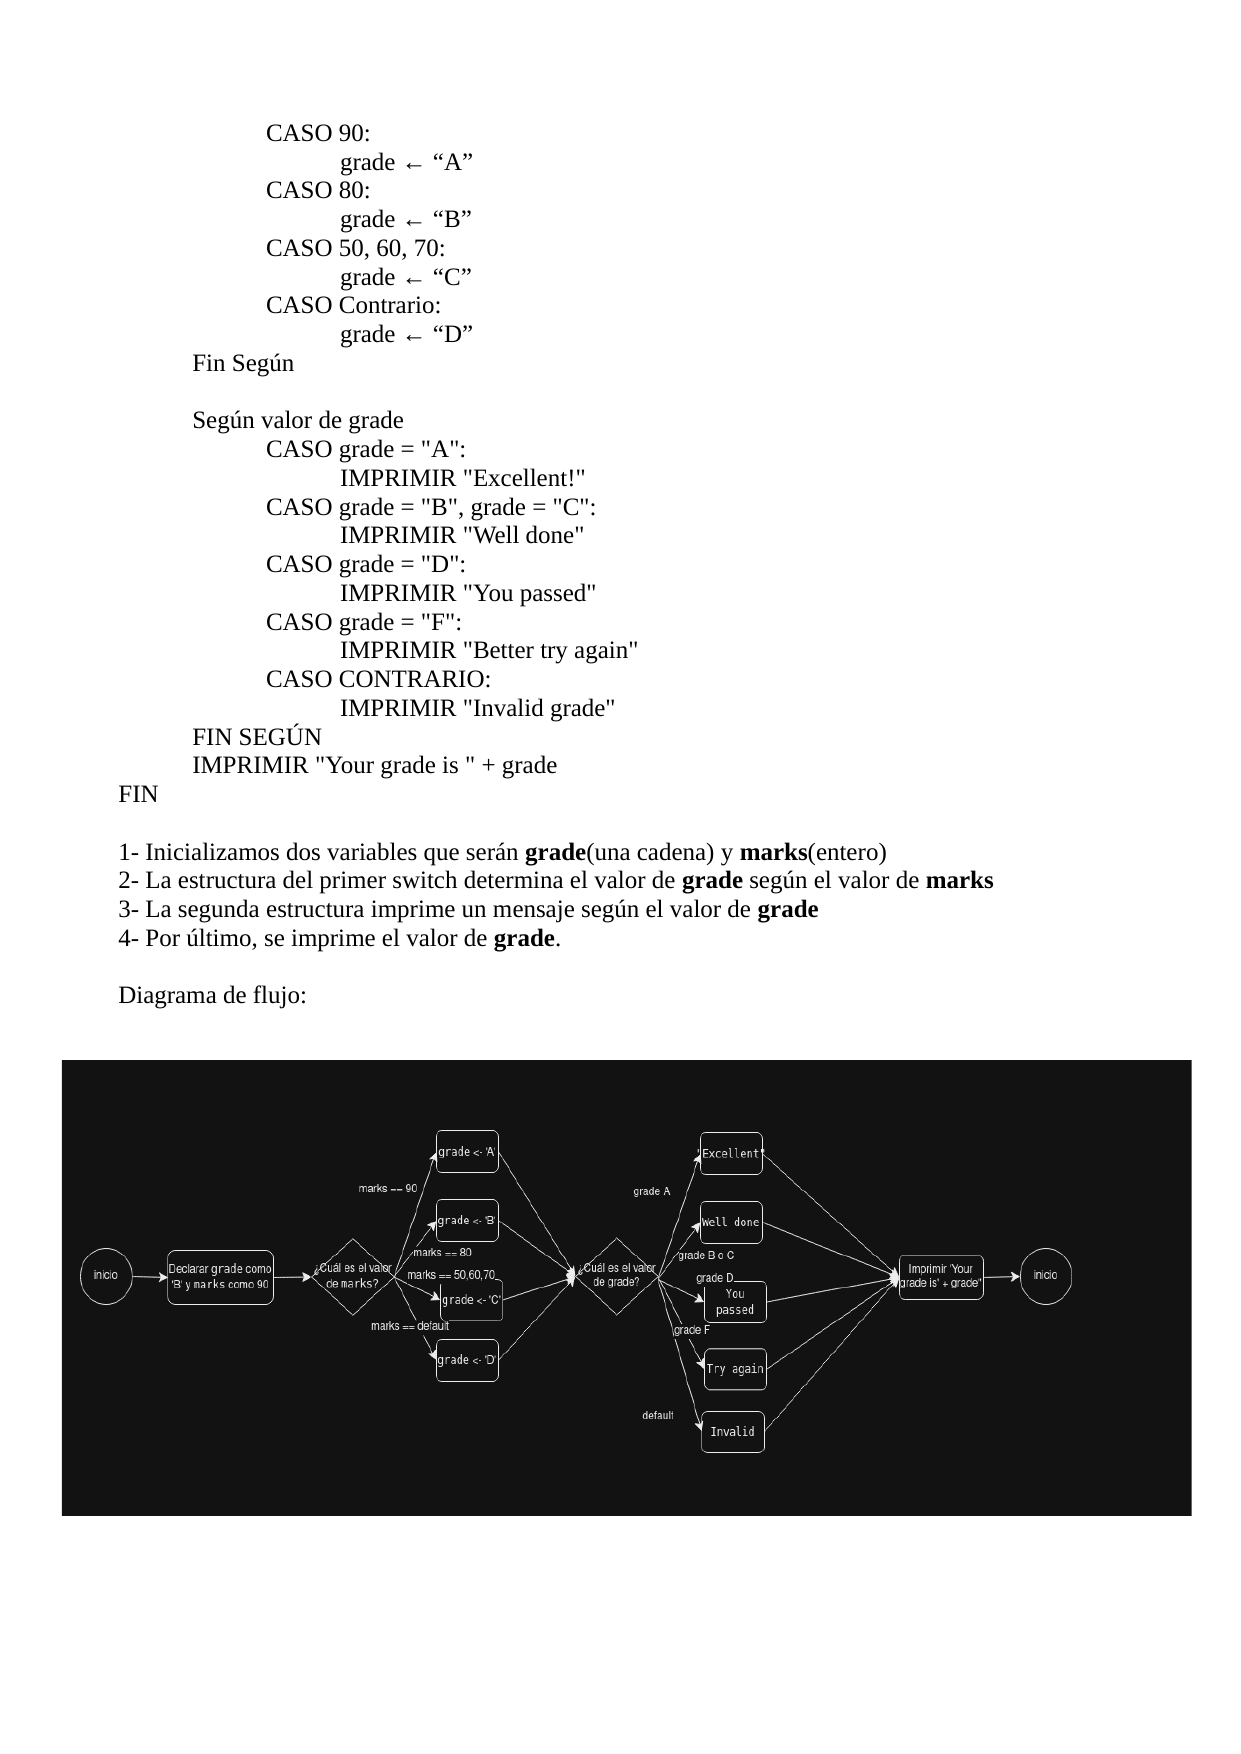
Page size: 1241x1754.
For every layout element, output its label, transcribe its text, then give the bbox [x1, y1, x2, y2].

text IMPRIMIR "You passed" [118, 578, 1122, 607]
text CASO 50, 60, 70: [118, 233, 1122, 262]
text 2- La estructura del primer switch determina el valor de grade según el valor de marks [118, 866, 1122, 894]
text CASO grade = "D": [118, 549, 1122, 578]
text CASO 80: [118, 176, 1122, 204]
text IMPRIMIR "Better try again" [118, 636, 1122, 664]
text CASO grade = "B", grade = "C": [118, 492, 1122, 521]
text FIN SEGÚN [118, 722, 1122, 751]
text grade ← “B” [118, 204, 1122, 233]
text IMPRIMIR "Your grade is " + grade [118, 751, 1122, 779]
text Diagrama de flujo: [118, 981, 1122, 1009]
picture [61, 1060, 1192, 1516]
text 3- La segunda estructura imprime un mensaje según el valor de grade [118, 894, 1122, 923]
text grade ← “A” [118, 147, 1122, 176]
text grade ← “D” [118, 319, 1122, 348]
text CASO grade = "F": [118, 607, 1122, 636]
text 1- Inicializamos dos variables que serán grade(una cadena) y marks(entero) [118, 837, 1122, 866]
text CASO Contrario: [118, 291, 1122, 319]
text IMPRIMIR "Well done" [118, 521, 1122, 549]
text IMPRIMIR "Excellent!" [118, 463, 1122, 492]
text grade ← “C” [118, 262, 1122, 291]
text 4- Por último, se imprime el valor de grade. [118, 923, 1122, 952]
text CASO 90: [118, 118, 1122, 147]
text CASO grade = "A": [118, 434, 1122, 463]
text CASO CONTRARIO: [118, 664, 1122, 693]
text Según valor de grade [118, 406, 1122, 434]
text Fin Según [118, 348, 1122, 377]
text IMPRIMIR "Invalid grade" [118, 693, 1122, 722]
text FIN [118, 779, 1122, 808]
